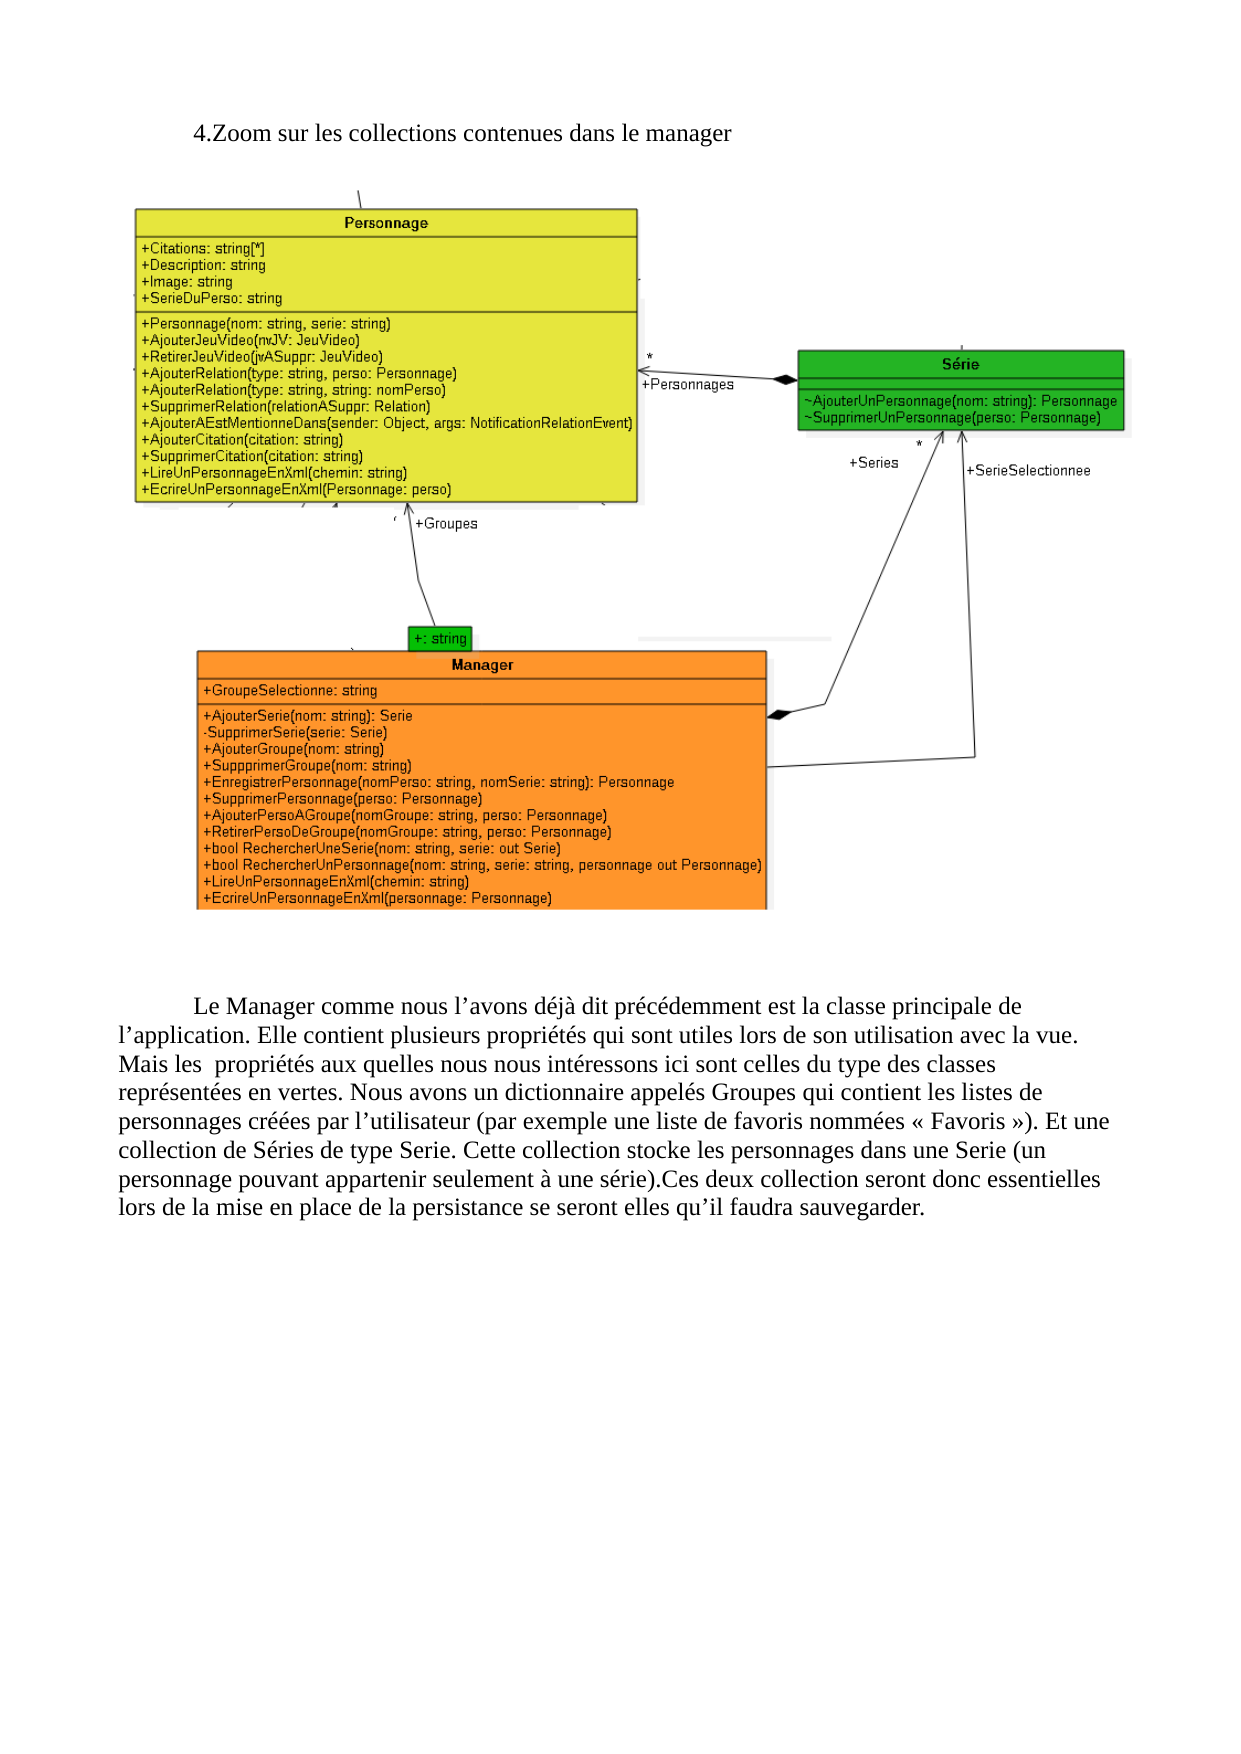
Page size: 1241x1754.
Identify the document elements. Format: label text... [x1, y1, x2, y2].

text 4.Zoom sur les collections contenues dans le manager [118, 118, 1122, 147]
picture [97, 175, 1143, 934]
text Le Manager comme nous l’avons déjà dit précédemment est la classe principale de l’application. Elle contient plusieurs propriétés qui sont utiles lors de son utilisation avec la vue. Mais les propriétés aux quelles nous nous intéressons ici sont celles du type des classes représentées en vertes. Nous avons un dictionnaire appelés Groupes qui contient les listes de personnages créées par l’utilisateur (par exemple une liste de favoris nommées « Favoris »). Et une collection de Séries de type Serie. Cette collection stocke les personnages dans une Serie (un personnage pouvant appartenir seulement à une série).Ces deux collection seront donc essentielles lors de la mise en place de la persistance se seront elles qu’il faudra sauvegarder. [118, 991, 1122, 1221]
